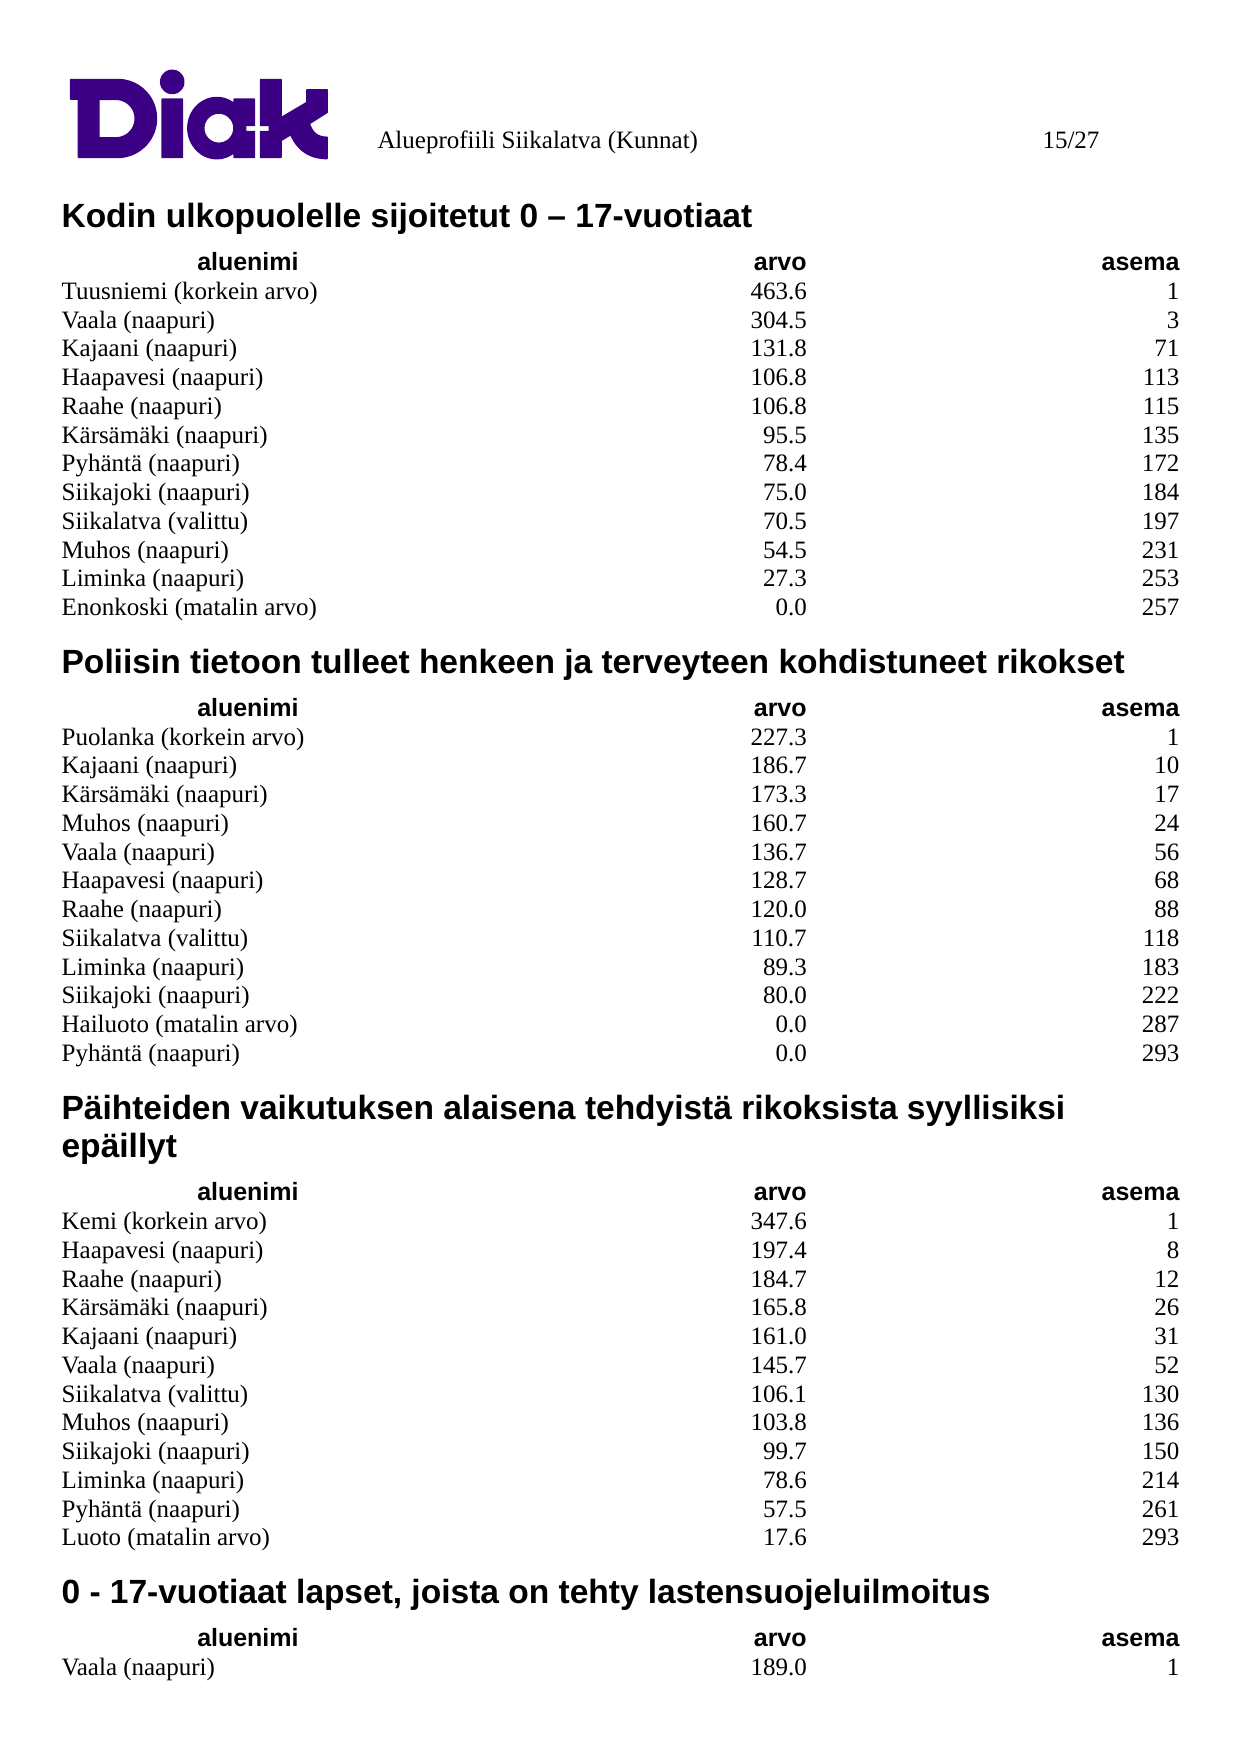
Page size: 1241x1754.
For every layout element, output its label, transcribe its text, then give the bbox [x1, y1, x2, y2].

table_cell 110.7 [434, 923, 806, 952]
table_cell 88 [806, 894, 1179, 923]
table_cell 17 [806, 779, 1179, 808]
table_cell 347.6 [434, 1206, 806, 1235]
table_cell 12 [806, 1264, 1179, 1292]
table_cell Haapavesi (naapuri) [61, 866, 434, 894]
table_cell 0.0 [434, 1038, 806, 1067]
subtitle Päihteiden vaikutuksen alaisena tehdyistä rikoksista syyllisiksi epäillyt [61, 1088, 1179, 1165]
table_cell 54.5 [434, 535, 806, 563]
table_cell 257 [806, 592, 1179, 621]
table_cell Kärsämäki (naapuri) [61, 1293, 434, 1321]
table_cell 10 [806, 751, 1179, 779]
table_cell 145.7 [434, 1350, 806, 1379]
table_cell 52 [806, 1350, 1179, 1379]
table_cell Siikalatva (valittu) [61, 923, 434, 952]
table_cell Raahe (naapuri) [61, 391, 434, 420]
table_cell 0.0 [434, 1009, 806, 1038]
table_cell 113 [806, 362, 1179, 391]
table_cell 463.6 [434, 276, 806, 305]
table_cell Haapavesi (naapuri) [61, 362, 434, 391]
table_cell 304.5 [434, 305, 806, 333]
table_cell 293 [806, 1523, 1179, 1551]
table_cell 165.8 [434, 1293, 806, 1321]
table_cell 27.3 [434, 564, 806, 592]
table_cell 222 [806, 981, 1179, 1009]
table_cell Raahe (naapuri) [61, 894, 434, 923]
table_cell Enonkoski (matalin arvo) [61, 592, 434, 621]
table_cell 128.7 [434, 866, 806, 894]
table_cell 80.0 [434, 981, 806, 1009]
table_cell 150 [806, 1436, 1179, 1465]
table_cell 136.7 [434, 837, 806, 866]
table_cell 189.0 [434, 1652, 806, 1681]
table_cell 99.7 [434, 1436, 806, 1465]
table_cell Siikalatva (valittu) [61, 506, 434, 535]
table_cell 172 [806, 449, 1179, 477]
table_cell 184.7 [434, 1264, 806, 1292]
table_cell Liminka (naapuri) [61, 952, 434, 981]
table_cell 293 [806, 1038, 1179, 1067]
table_header arvo [434, 1623, 806, 1652]
table_cell Vaala (naapuri) [61, 837, 434, 866]
table_cell 186.7 [434, 751, 806, 779]
table_cell 17.6 [434, 1523, 806, 1551]
table_cell 106.8 [434, 391, 806, 420]
table_cell Raahe (naapuri) [61, 1264, 434, 1292]
table_cell 78.4 [434, 449, 806, 477]
table_cell Siikajoki (naapuri) [61, 477, 434, 506]
table_cell 26 [806, 1293, 1179, 1321]
table_cell 184 [806, 477, 1179, 506]
table_cell Kemi (korkein arvo) [61, 1206, 434, 1235]
table_cell 31 [806, 1321, 1179, 1350]
table_cell 1 [806, 722, 1179, 751]
table_cell Vaala (naapuri) [61, 1652, 434, 1681]
table_cell Siikajoki (naapuri) [61, 1436, 434, 1465]
table_cell 57.5 [434, 1494, 806, 1522]
table_header aluenimi [61, 247, 434, 276]
table_cell 214 [806, 1465, 1179, 1494]
table_cell 56 [806, 837, 1179, 866]
table_cell 287 [806, 1009, 1179, 1038]
subtitle 0 - 17-vuotiaat lapset, joista on tehty lastensuojeluilmoitus [61, 1572, 1179, 1611]
subtitle Kodin ulkopuolelle sijoitetut 0 – 17-vuotiaat [61, 196, 1179, 235]
table_cell 183 [806, 952, 1179, 981]
table_header asema [806, 1623, 1179, 1652]
table_cell Pyhäntä (naapuri) [61, 1038, 434, 1067]
table_cell 227.3 [434, 722, 806, 751]
table_cell 118 [806, 923, 1179, 952]
table_cell 261 [806, 1494, 1179, 1522]
table_cell Kärsämäki (naapuri) [61, 779, 434, 808]
table_cell Puolanka (korkein arvo) [61, 722, 434, 751]
table_header arvo [434, 693, 806, 722]
table_cell 8 [806, 1235, 1179, 1264]
table_cell Hailuoto (matalin arvo) [61, 1009, 434, 1038]
table_header arvo [434, 247, 806, 276]
table_cell 89.3 [434, 952, 806, 981]
table_cell 78.6 [434, 1465, 806, 1494]
table_cell 95.5 [434, 420, 806, 448]
table_cell Haapavesi (naapuri) [61, 1235, 434, 1264]
table_cell 106.8 [434, 362, 806, 391]
table_cell Vaala (naapuri) [61, 305, 434, 333]
table_cell 197.4 [434, 1235, 806, 1264]
table_cell 115 [806, 391, 1179, 420]
table_header asema [806, 693, 1179, 722]
table_cell 131.8 [434, 334, 806, 362]
table_cell Muhos (naapuri) [61, 1408, 434, 1436]
table_header aluenimi [61, 693, 434, 722]
table_cell 173.3 [434, 779, 806, 808]
table_cell 197 [806, 506, 1179, 535]
table_header aluenimi [61, 1178, 434, 1206]
table_header arvo [434, 1178, 806, 1206]
table_cell 161.0 [434, 1321, 806, 1350]
table_cell 75.0 [434, 477, 806, 506]
table_cell Kärsämäki (naapuri) [61, 420, 434, 448]
table_cell Liminka (naapuri) [61, 564, 434, 592]
table_cell Muhos (naapuri) [61, 808, 434, 837]
table_cell Vaala (naapuri) [61, 1350, 434, 1379]
table_cell Kajaani (naapuri) [61, 334, 434, 362]
table_cell Pyhäntä (naapuri) [61, 1494, 434, 1522]
table_cell 120.0 [434, 894, 806, 923]
table_cell Pyhäntä (naapuri) [61, 449, 434, 477]
table_cell 1 [806, 1206, 1179, 1235]
table_cell Luoto (matalin arvo) [61, 1523, 434, 1551]
table_cell Siikajoki (naapuri) [61, 981, 434, 1009]
table_cell Muhos (naapuri) [61, 535, 434, 563]
table_cell 130 [806, 1379, 1179, 1407]
table_cell 136 [806, 1408, 1179, 1436]
table_cell 160.7 [434, 808, 806, 837]
table_cell 103.8 [434, 1408, 806, 1436]
table_cell 24 [806, 808, 1179, 837]
table_cell 68 [806, 866, 1179, 894]
table_cell 71 [806, 334, 1179, 362]
table_header asema [806, 247, 1179, 276]
table_cell 3 [806, 305, 1179, 333]
table_cell Tuusniemi (korkein arvo) [61, 276, 434, 305]
table_cell 231 [806, 535, 1179, 563]
table_cell 1 [806, 1652, 1179, 1681]
table_cell Liminka (naapuri) [61, 1465, 434, 1494]
table_header aluenimi [61, 1623, 434, 1652]
table_cell Siikalatva (valittu) [61, 1379, 434, 1407]
table_cell 70.5 [434, 506, 806, 535]
table_cell 106.1 [434, 1379, 806, 1407]
table_cell Kajaani (naapuri) [61, 751, 434, 779]
table_cell 1 [806, 276, 1179, 305]
table_cell 0.0 [434, 592, 806, 621]
subtitle Poliisin tietoon tulleet henkeen ja terveyteen kohdistuneet rikokset [61, 642, 1179, 681]
table_header asema [806, 1178, 1179, 1206]
table_cell 253 [806, 564, 1179, 592]
table_cell 135 [806, 420, 1179, 448]
table_cell Kajaani (naapuri) [61, 1321, 434, 1350]
